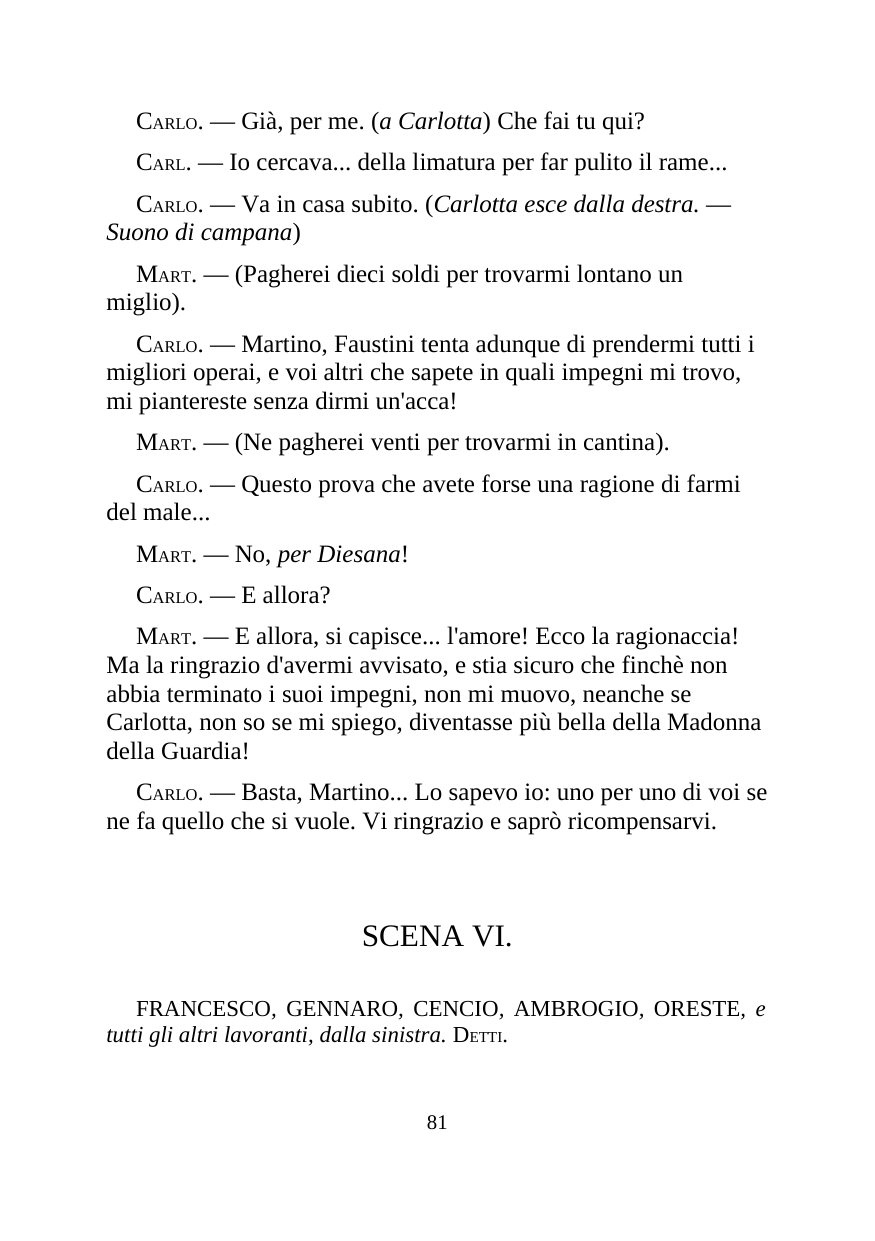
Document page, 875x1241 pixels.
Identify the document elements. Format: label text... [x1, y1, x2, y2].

text Carlo. ― E allora? [106, 580, 768, 609]
text Mart. ― No, per Diesana! [106, 539, 768, 567]
text Mart. ― (Pagherei dieci soldi per trovarmi lontano un miglio). [106, 259, 768, 316]
text Mart. ― E allora, si capisce... l'amore! Ecco la ragionaccia! Ma la ringrazio d'avermi avvisato, e stia sicuro che finchè non abbia terminato i suoi impegni, non mi muovo, neanche se Carlotta, non so se mi spiego, diventasse più bella della Madonna della Guardia! [106, 621, 768, 765]
text Carlo. ― Va in casa subito. (Carlotta esce dalla destra. ― Suono di campana) [106, 189, 768, 246]
text Carl. ― Io cercava... della limatura per far pulito il rame... [106, 147, 768, 176]
text Carlo. ― Già, per me. (a Carlotta) Che fai tu qui? [106, 106, 768, 135]
text Mart. ― (Ne pagherei venti per trovarmi in cantina). [106, 427, 768, 456]
text Carlo. ― Martino, Faustini tenta adunque di prendermi tutti i migliori operai, e voi altri che sapete in quali impegni mi trovo, mi piantereste senza dirmi un'acca! [106, 329, 768, 415]
text Carlo. ― Questo prova che avete forse una ragione di farmi del male... [106, 469, 768, 526]
text Carlo. ― Basta, Martino... Lo sapevo io: uno per uno di voi se ne fa quello che si vuole. Vi ringrazio e saprò ricompensarvi. [106, 777, 768, 835]
subtitle SCENA VI. [106, 918, 768, 954]
text FRANCESCO, GENNARO, CENCIO, AMBROGIO, ORESTE, e tutti gli altri lavoranti, dalla sinistra. Detti. [106, 995, 768, 1048]
